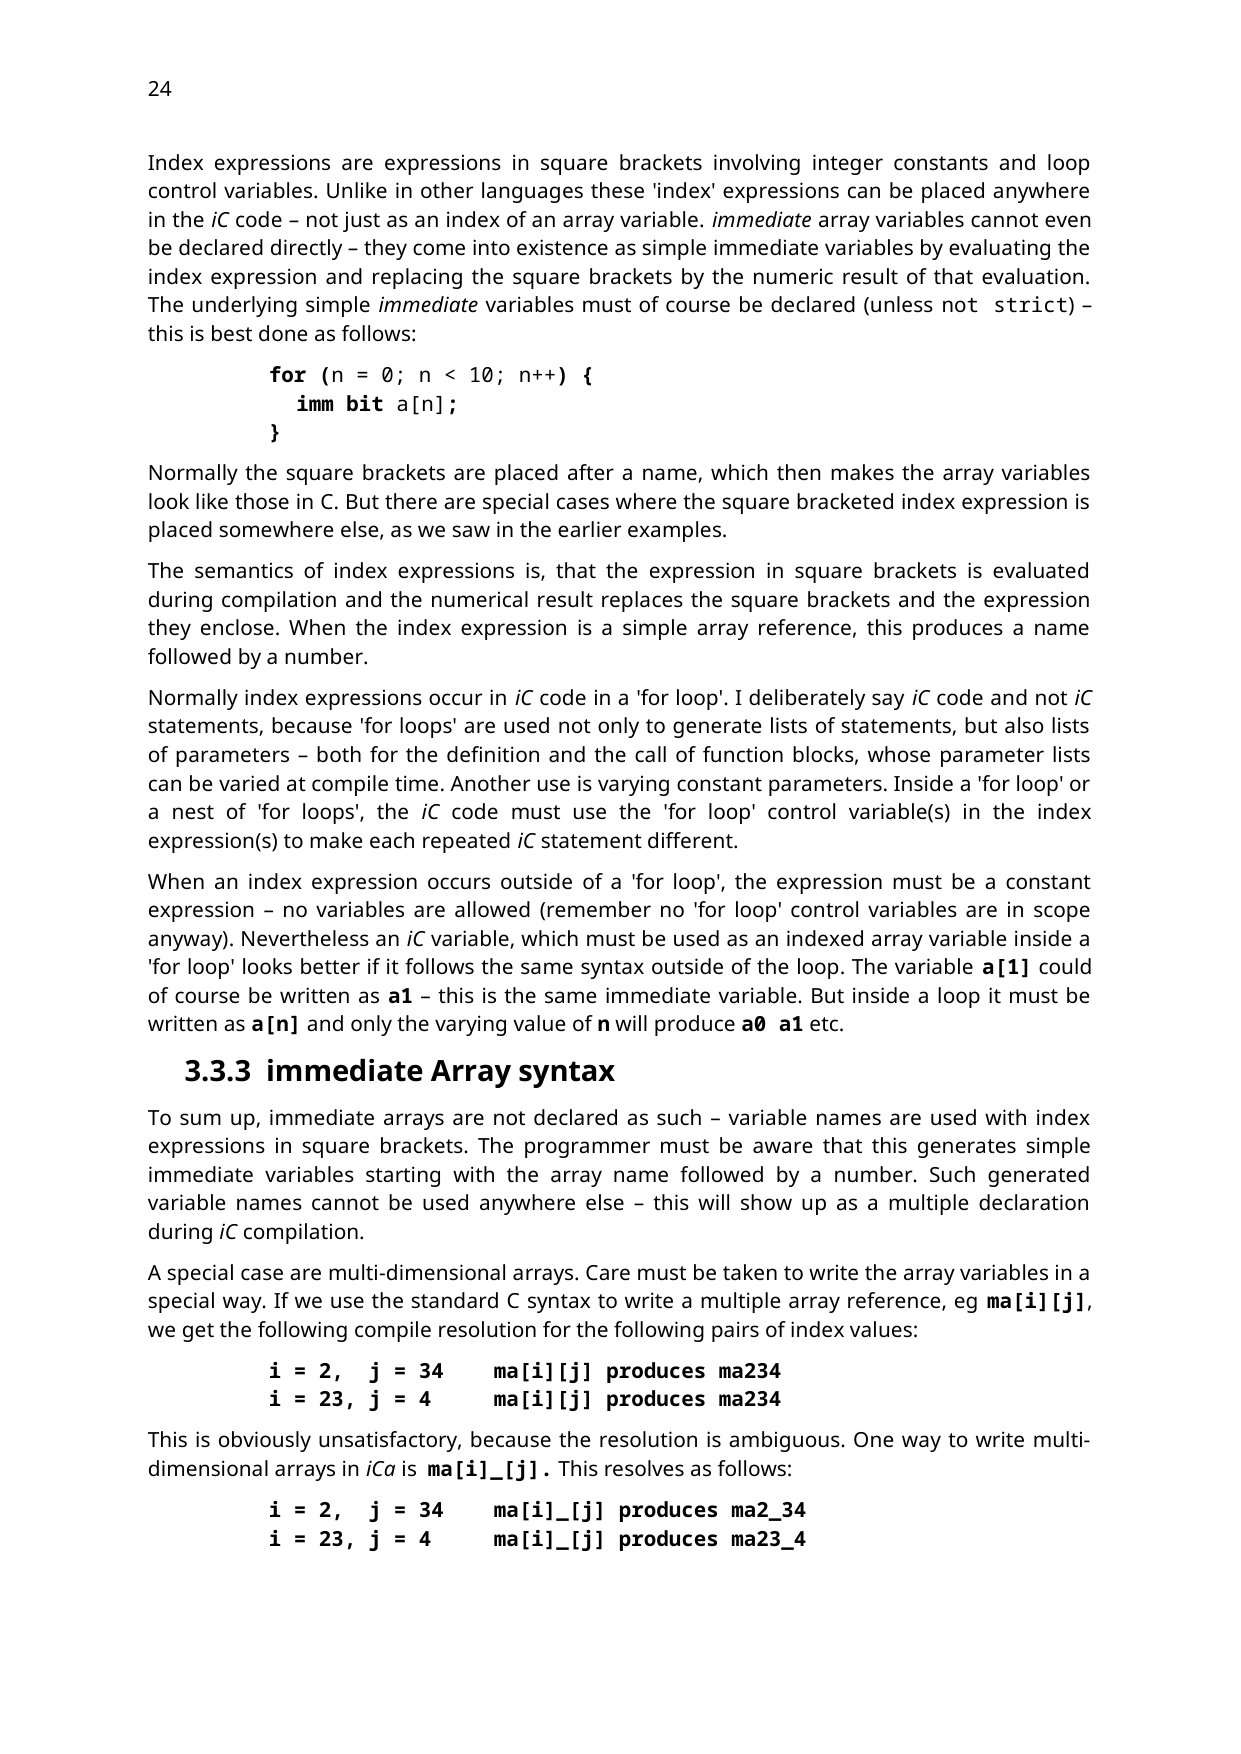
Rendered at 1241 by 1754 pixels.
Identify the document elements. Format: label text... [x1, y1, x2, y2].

text i = 2, j = 34 ma[i]_[j] produces ma2_34 i = 23, j = 4 ma[i]_[j] produces ma23_4 [268, 1495, 1092, 1552]
text When an index expression occurs outside of a 'for loop', the expression must be a constant expression – no variables are allowed (remember no 'for loop' control variables are in scope anyway). Nevertheless an iC variable, which must be used as an indexed array variable inside a 'for loop' looks better if it follows the same syntax outside of the loop. The variable a[1] could of course be written as a1 – this is the same immediate variable. But inside a loop it must be written as a[n] and only the varying value of n will produce a0 a1 etc. [148, 867, 1092, 1038]
text To sum up, immediate arrays are not declared as such – variable names are used with index expressions in square brackets. The programmer must be aware that this generates simple immediate variables starting with the array name followed by a number. Such generated variable names cannot be used anywhere else – this will show up as a multiple declaration during iC compilation. [148, 1102, 1092, 1245]
text Index expressions are expressions in square brackets involving integer constants and loop control variables. Unlike in other languages these 'index' expressions can be placed anywhere in the iC code – not just as an index of an array variable. immediate array variables cannot even be declared directly – they come into existence as simple immediate variables by evaluating the index expression and replacing the square brackets by the numeric result of that evaluation. The underlying simple immediate variables must of course be declared (unless not strict) – this is best done as follows: [148, 148, 1092, 347]
subtitle immediate Array syntax [184, 1050, 1092, 1090]
text Normally index expressions occur in iC code in a 'for loop'. I deliberately say iC code and not iC statements, because 'for loops' are used not only to generate lists of statements, but also lists of parameters – both for the definition and the call of function blocks, whose parameter lists can be varied at compile time. Another use is varying constant parameters. Inside a 'for loop' or a nest of 'for loops', the iC code must use the 'for loop' control variable(s) in the index expression(s) to make each repeated iC statement different. [148, 683, 1092, 854]
text This is obviously unsatisfactory, because the resolution is ambiguous. One way to write multi-dimensional arrays in iCa is ma[i]_[j]. This resolves as follows: [148, 1425, 1092, 1482]
text for (n = 0; n < 10; n++) { imm bit a[n]; } [268, 360, 1092, 446]
text The semantics of index expressions is, that the expression in square brackets is evaluated during compilation and the numerical result replaces the square brackets and the expression they enclose. When the index expression is a simple array reference, this produces a name followed by a number. [148, 556, 1092, 670]
text Normally the square brackets are placed after a name, which then makes the array variables look like those in C. But there are special cases where the square bracketed index expression is placed somewhere else, as we saw in the earlier examples. [148, 458, 1092, 544]
text i = 2, j = 34 ma[i][j] produces ma234 i = 23, j = 4 ma[i][j] produces ma234 [268, 1356, 1092, 1413]
text A special case are multi-dimensional arrays. Care must be taken to write the array variables in a special way. If we use the standard C syntax to write a multiple array reference, eg ma[i][j], we get the following compile resolution for the following pairs of index values: [148, 1258, 1092, 1343]
